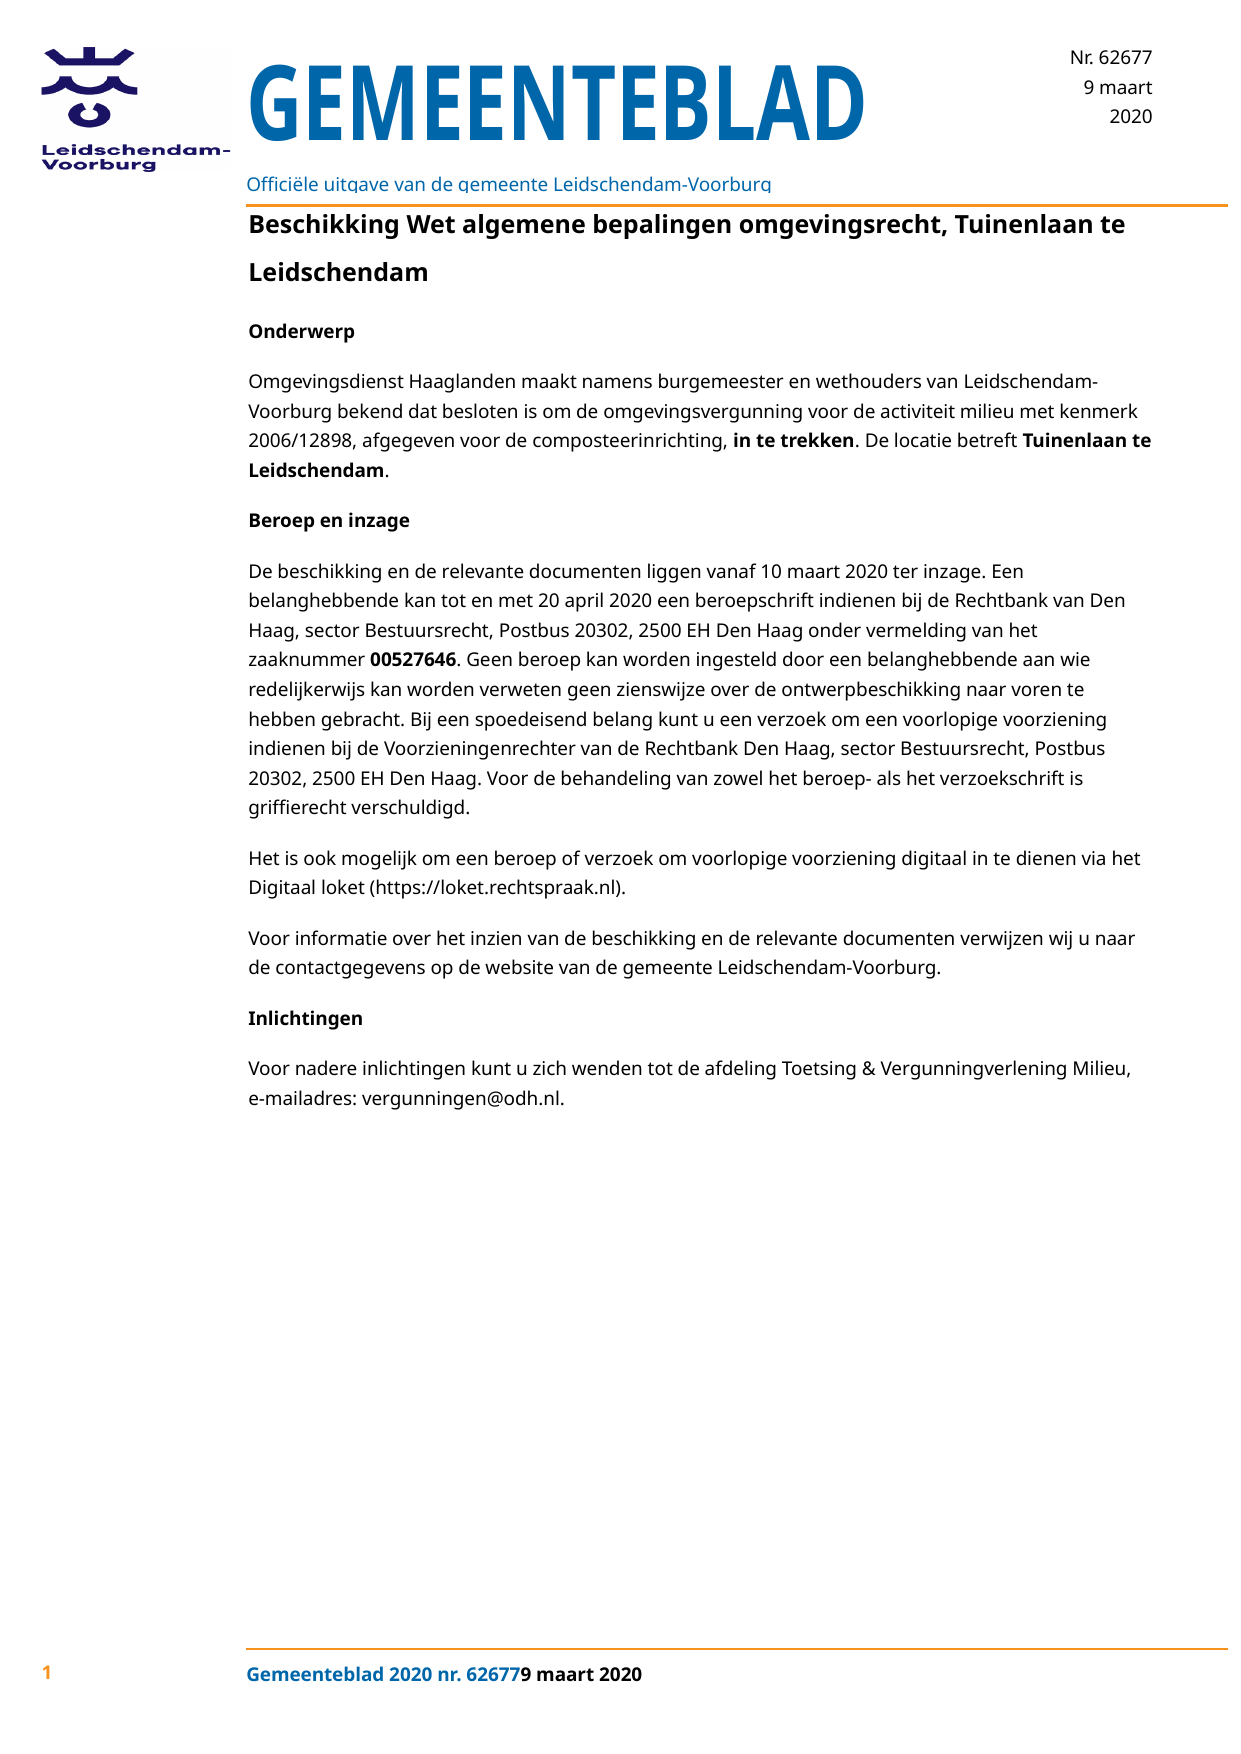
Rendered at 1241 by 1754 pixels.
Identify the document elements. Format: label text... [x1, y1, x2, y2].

text Beschikking Wet algemene bepalingen omgevingsrecht, Tuinenlaan te Leidschendam [248, 207, 1152, 288]
text Het is ook mogelijk om een beroep of verzoek om voorlopige voorziening digitaal in te dienen via het Digitaal loket (https://loket.rechtspraak.nl). [248, 845, 1152, 900]
text Beroep en inzage [248, 507, 1152, 533]
text De beschikking en de relevante documenten liggen vanaf 10 maart 2020 ter inzage. Een belanghebbende kan tot en met 20 april 2020 een beroepschrift indienen bij de Rechtbank van Den Haag, sector Bestuursrecht, Postbus 20302, 2500 EH Den Haag onder vermelding van het zaaknummer 00527646. Geen beroep kan worden ingesteld door een belanghebbende aan wie redelijkerwijs kan worden verweten geen zienswijze over de ontwerpbeschikking naar voren te hebben gebracht. Bij een spoedeisend belang kunt u een verzoek om een voorlopige voorziening indienen bij de Voorzieningenrechter van de Rechtbank Den Haag, sector Bestuursrecht, Postbus 20302, 2500 EH Den Haag. Voor de behandeling van zowel het beroep- als het verzoekschrift is griffierecht verschuldigd. [248, 558, 1152, 820]
text Omgevingsdienst Haaglanden maakt namens burgemeester en wethouders van Leidschendam-Voorburg bekend dat besloten is om de omgevingsvergunning voor de activiteit milieu met kenmerk 2006/12898, afgegeven voor de composteerinrichting, in te trekken. De locatie betreft Tuinenlaan te Leidschendam. [248, 368, 1152, 483]
text Inlichtingen [248, 1005, 1152, 1031]
text Voor nadere inlichtingen kunt u zich wenden tot de afdeling Toetsing & Vergunningverlening Milieu, e-mailadres: vergunningen@odh.nl. [248, 1055, 1152, 1111]
picture [41, 47, 231, 172]
text Onderwerp [248, 318, 1152, 344]
text Voor informatie over het inzien van de beschikking en de relevante documenten verwijzen wij u naar de contactgegevens op de website van de gemeente Leidschendam-Voorburg. [248, 925, 1152, 980]
